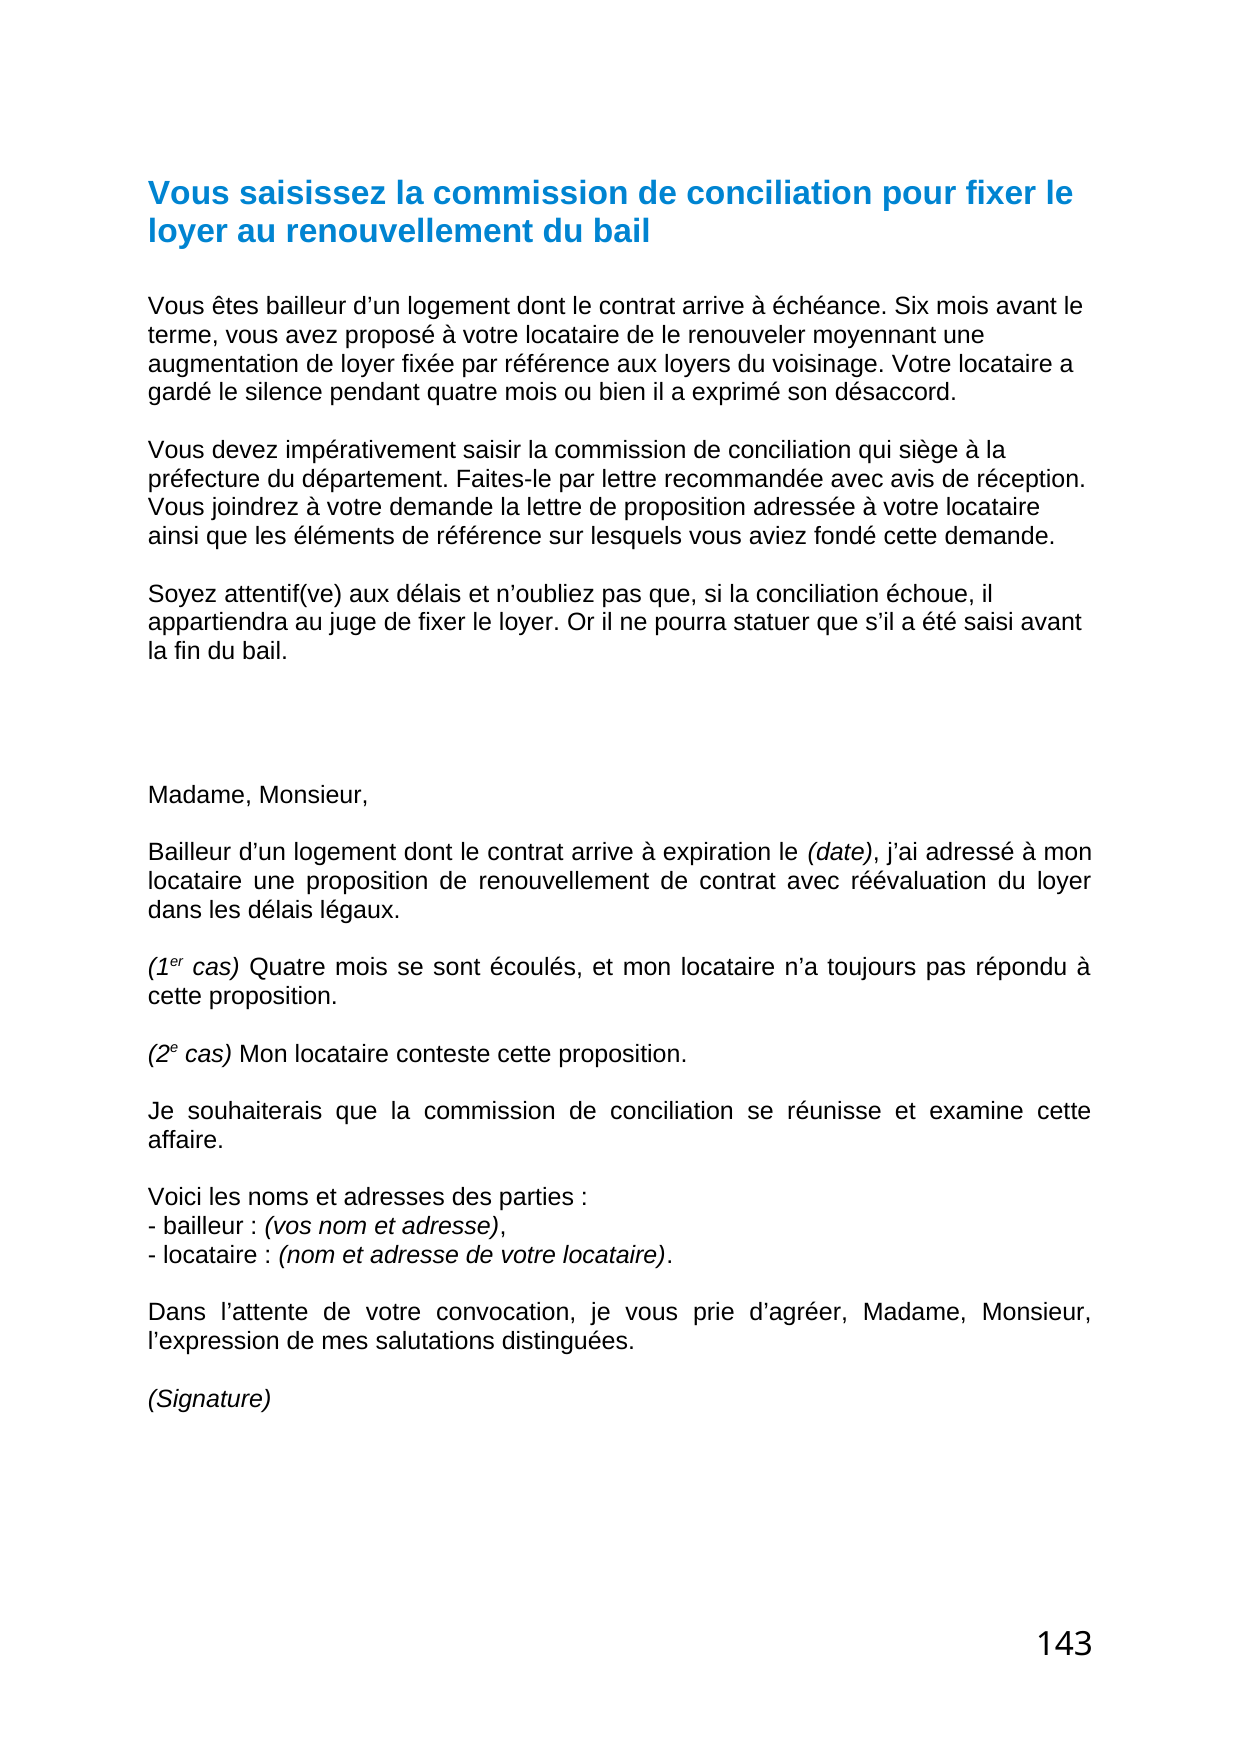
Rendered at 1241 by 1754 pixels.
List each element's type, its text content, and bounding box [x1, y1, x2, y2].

text Bailleur d’un logement dont le contrat arrive à expiration le (date), j’ai adressé à mon locataire une proposition de renouvellement de contrat avec réévaluation du loyer dans les délais légaux. [148, 837, 1093, 924]
text Vous êtes bailleur d’un logement dont le contrat arrive à échéance. Six mois avant le terme, vous avez proposé à votre locataire de le renouveler moyennant une augmentation de loyer fixée par référence aux loyers du voisinage. Votre locataire a gardé le silence pendant quatre mois ou bien il a exprimé son désaccord. [148, 291, 1093, 406]
text Madame, Monsieur, [148, 780, 1093, 809]
text (Signature) [148, 1384, 1093, 1412]
text - locataire : (nom et adresse de votre locataire). [148, 1240, 1093, 1269]
text Je souhaiterais que la commission de conciliation se réunisse et examine cette affaire. [148, 1096, 1093, 1154]
text - bailleur : (vos nom et adresse), [148, 1211, 1093, 1240]
text Soyez attentif(ve) aux délais et n’oubliez pas que, si la conciliation échoue, il appartiendra au juge de fixer le loyer. Or il ne pourra statuer que s’il a été saisi avant la fin du bail. [148, 579, 1093, 665]
text Voici les noms et adresses des parties : [148, 1182, 1093, 1211]
text (1er cas) Quatre mois se sont écoulés, et mon locataire n’a toujours pas répondu à cette proposition. [148, 952, 1093, 1010]
text Dans l’attente de votre convocation, je vous prie d’agréer, Madame, Monsieur, l’expression de mes salutations distinguées. [148, 1297, 1093, 1355]
subtitle Vous saisissez la commission de conciliation pour fixer le loyer au renouvellement du bail [148, 173, 1093, 250]
text (2e cas) Mon locataire conteste cette proposition. [148, 1039, 1093, 1067]
text Vous devez impérativement saisir la commission de conciliation qui siège à la préfecture du département. Faites-le par lettre recommandée avec avis de réception. Vous joindrez à votre demande la lettre de proposition adressée à votre locataire ainsi que les éléments de référence sur lesquels vous aviez fondé cette demande. [148, 435, 1093, 550]
